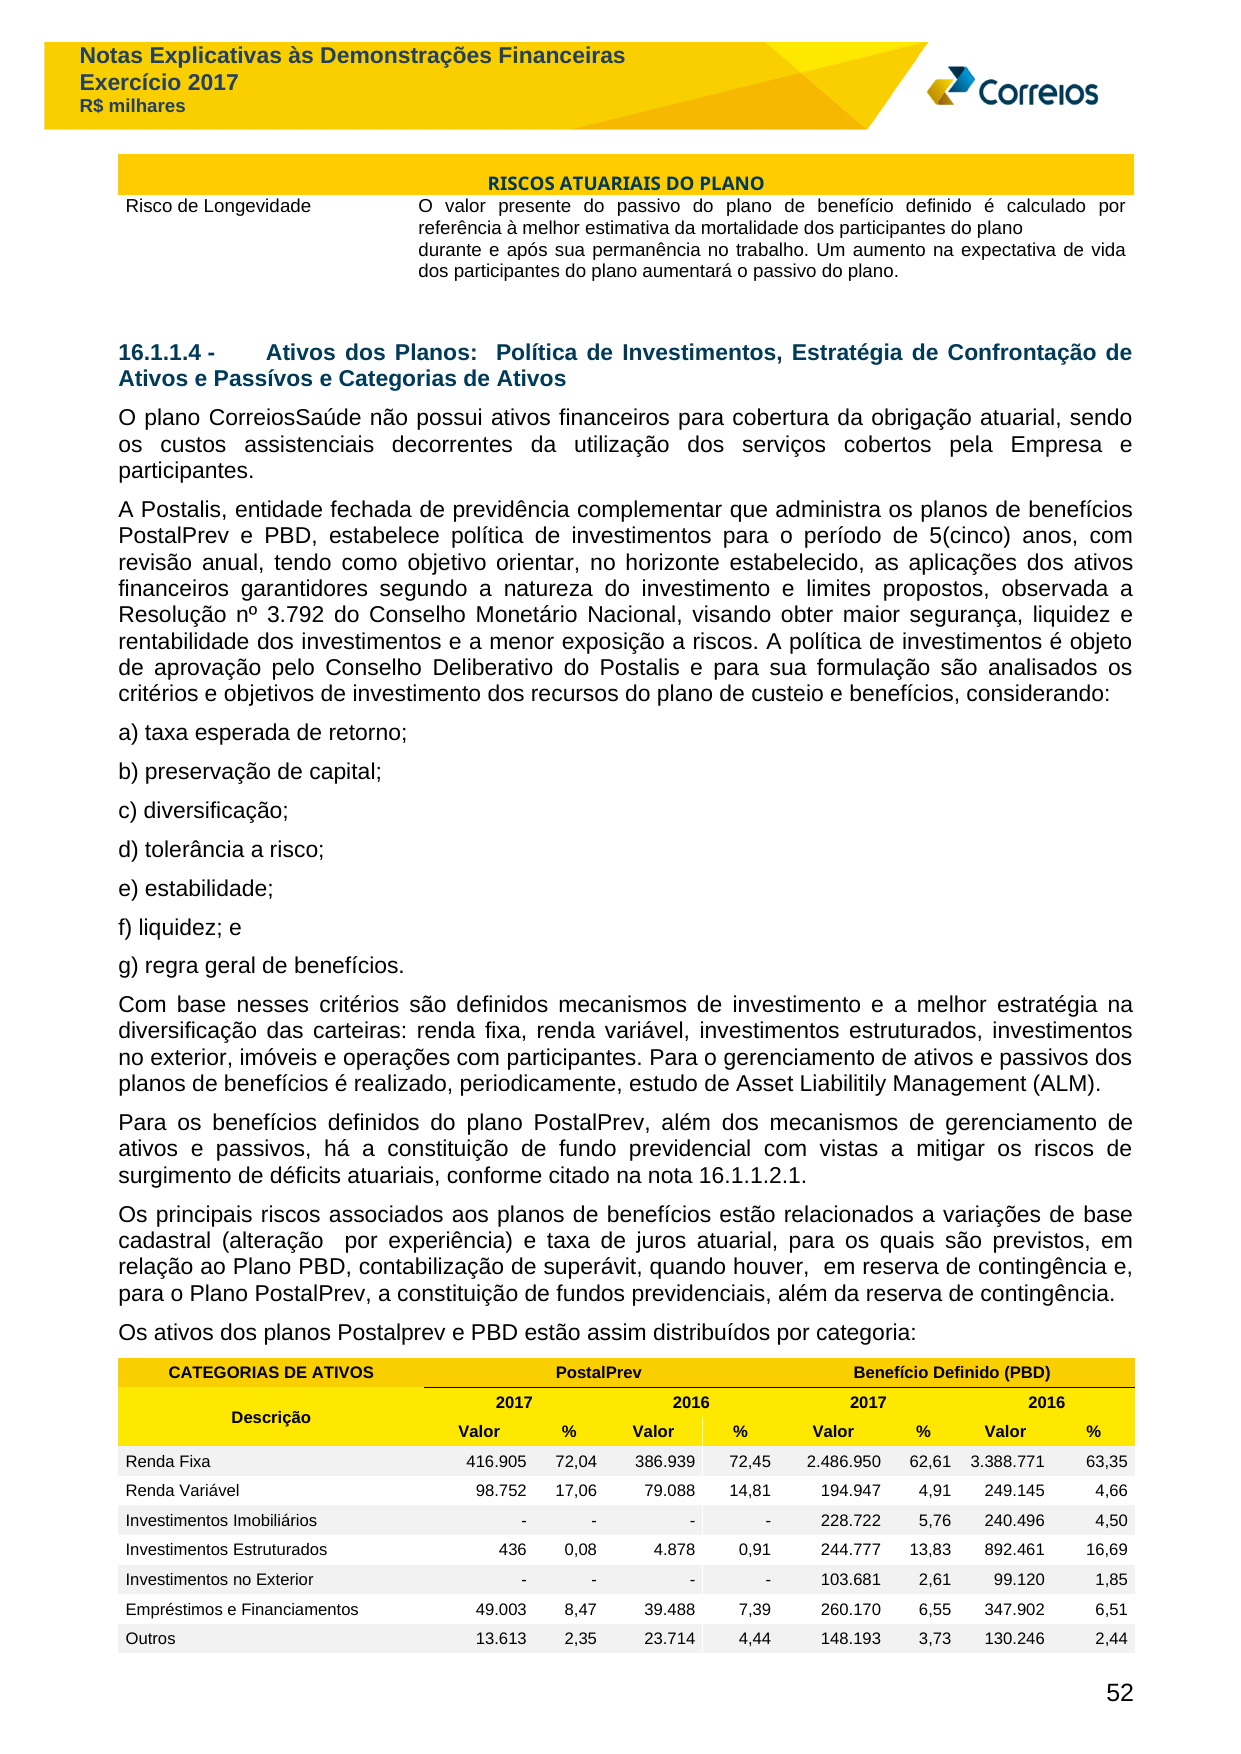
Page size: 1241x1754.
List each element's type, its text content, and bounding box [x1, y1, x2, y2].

table_cell 3,73 [888, 1624, 958, 1653]
table_cell - [604, 1505, 702, 1535]
table_cell Descrição [118, 1387, 424, 1446]
text Para os benefícios definidos do plano PostalPrev, além dos mecanismos de gerenciamento de ativos e passivos, há a constituição de fundo previdencial com vistas a mitigar os riscos de surgimento de déficits atuariais, conforme citado na nota 16.1.1.2.1. [118, 1109, 1134, 1188]
table_cell 2017 [778, 1388, 958, 1417]
table_cell Renda Fixa [118, 1446, 424, 1476]
table_cell Valor [958, 1417, 1052, 1446]
table_cell 436 [424, 1535, 534, 1564]
table_cell 148.193 [778, 1624, 888, 1653]
table_cell Renda Variável [118, 1476, 424, 1505]
table_cell 103.681 [778, 1565, 888, 1594]
text a) taxa esperada de retorno; [118, 719, 1134, 746]
table_cell 2,44 [1052, 1624, 1135, 1653]
table_cell 1,85 [1052, 1565, 1135, 1594]
table_cell Empréstimos e Financiamentos [118, 1594, 424, 1624]
text Os principais riscos associados aos planos de benefícios estão relacionados a variações de base cadastral (alteração por experiência) e taxa de juros atuarial, para os quais são previstos, em relação ao Plano PBD, contabilização de superávit, quando houver, em reserva de contingência e, para o Plano PostalPrev, a constituição de fundos previdenciais, além da reserva de contingência. [118, 1201, 1134, 1306]
table_cell Valor [778, 1417, 888, 1446]
table_cell 0,08 [534, 1535, 604, 1564]
table_cell 13.613 [424, 1624, 534, 1653]
table_cell % [703, 1417, 778, 1446]
text g) regra geral de benefícios. [118, 952, 1134, 979]
text d) tolerância a risco; [118, 836, 1134, 862]
text e) estabilidade; [118, 874, 1134, 901]
text b) preservação de capital; [118, 758, 1134, 784]
table_cell Investimentos Imobiliários [118, 1505, 424, 1535]
text Os ativos dos planos Postalprev e PBD estão assim distribuídos por categoria: [118, 1318, 1134, 1345]
table_cell 130.246 [958, 1624, 1052, 1653]
table_cell % [888, 1417, 958, 1446]
table_cell 240.496 [958, 1505, 1052, 1535]
table_cell Investimentos Estruturados [118, 1535, 424, 1564]
table_cell 416.905 [424, 1446, 534, 1476]
text f) liquidez; e [118, 913, 1134, 940]
table_cell 5,76 [888, 1505, 958, 1535]
table_cell 249.145 [958, 1476, 1052, 1505]
table_cell 228.722 [778, 1505, 888, 1535]
subtitle Ativos dos Planos: Política de Investimentos, Estratégia de Confrontação de Ativos e Passívos e Categorias de Ativos [118, 339, 1134, 392]
table_cell % [534, 1417, 604, 1446]
table_cell 4,50 [1052, 1505, 1135, 1535]
table_header Benefício Definido (PBD) [778, 1358, 1135, 1387]
table_cell 62,61 [888, 1446, 958, 1476]
table_cell 14,81 [703, 1476, 778, 1505]
table_cell 194.947 [778, 1476, 888, 1505]
table_header PostalPrev [424, 1358, 778, 1387]
table_cell Valor [604, 1417, 702, 1446]
table_cell 6,55 [888, 1594, 958, 1624]
text O plano CorreiosSaúde não possui ativos financeiros para cobertura da obrigação atuarial, sendo os custos assistenciais decorrentes da utilização dos serviços cobertos pela Empresa e participantes. [118, 404, 1134, 483]
table_cell 16,69 [1052, 1535, 1135, 1564]
table_cell - [534, 1565, 604, 1594]
table_cell Risco de Longevidade [118, 195, 411, 314]
table_cell 2,61 [888, 1565, 958, 1594]
table_cell 39.488 [604, 1594, 702, 1624]
table_cell - [604, 1565, 702, 1594]
table_cell 3.388.771 [958, 1446, 1052, 1476]
table_cell 386.939 [604, 1446, 702, 1476]
table_cell 244.777 [778, 1535, 888, 1564]
picture [44, 42, 1123, 130]
table_cell 7,39 [703, 1594, 778, 1624]
table_cell 260.170 [778, 1594, 888, 1624]
table_cell 892.461 [958, 1535, 1052, 1564]
table_cell 4,44 [703, 1624, 778, 1653]
table_cell 23.714 [604, 1624, 702, 1653]
table_cell 72,45 [703, 1446, 778, 1476]
table_cell - [424, 1505, 534, 1535]
table_cell 49.003 [424, 1594, 534, 1624]
table_cell Outros [118, 1624, 424, 1653]
table_cell 79.088 [604, 1476, 702, 1505]
table_cell 63,35 [1052, 1446, 1135, 1476]
table_cell 8,47 [534, 1594, 604, 1624]
table_cell - [424, 1565, 534, 1594]
table_cell 6,51 [1052, 1594, 1135, 1624]
table_cell 72,04 [534, 1446, 604, 1476]
table_cell 2.486.950 [778, 1446, 888, 1476]
table_cell - [534, 1505, 604, 1535]
table_cell - [703, 1565, 778, 1594]
table_cell 17,06 [534, 1476, 604, 1505]
table_cell 4,91 [888, 1476, 958, 1505]
table_cell 2,35 [534, 1624, 604, 1653]
table_cell 13,83 [888, 1535, 958, 1564]
table_cell 347.902 [958, 1594, 1052, 1624]
table_cell 4,66 [1052, 1476, 1135, 1505]
table_cell 0,91 [703, 1535, 778, 1564]
table_cell 98.752 [424, 1476, 534, 1505]
table_cell 99.120 [958, 1565, 1052, 1594]
table_cell Investimentos no Exterior [118, 1565, 424, 1594]
table_cell 2016 [604, 1388, 778, 1417]
text c) diversificação; [118, 797, 1134, 823]
table_cell 2016 [958, 1388, 1135, 1417]
text Com base nesses critérios são definidos mecanismos de investimento e a melhor estratégia na diversificação das carteiras: renda fixa, renda variável, investimentos estruturados, investimentos no exterior, imóveis e operações com participantes. Para o gerenciamento de ativos e passivos dos planos de benefícios é realizado, periodicamente, estudo de Asset Liabilitily Management (ALM). [118, 991, 1134, 1097]
table_cell 4.878 [604, 1535, 702, 1564]
table_cell % [1052, 1417, 1135, 1446]
text A Postalis, entidade fechada de previdência complementar que administra os planos de benefícios PostalPrev e PBD, estabelece política de investimentos para o período de 5(cinco) anos, com revisão anual, tendo como objetivo orientar, no horizonte estabelecido, as aplicações dos ativos financeiros garantidores segundo a natureza do investimento e limites propostos, observada a Resolução nº 3.792 do Conselho Monetário Nacional, visando obter maior segurança, liquidez e rentabilidade dos investimentos e a menor exposição a riscos. A política de investimentos é objeto de aprovação pelo Conselho Deliberativo do Postalis e para sua formulação são analisados os critérios e objetivos de investimento dos recursos do plano de custeio e benefícios, considerando: [118, 496, 1134, 707]
table_header CATEGORIAS DE ATIVOS [118, 1358, 424, 1387]
table_header RISCOS ATUARIAIS DO PLANO [118, 154, 1134, 195]
table_cell 2017 [424, 1388, 604, 1417]
table_cell O valor presente do passivo do plano de benefício definido é calculado por referência à melhor estimativa da mortalidade dos participantes do plano durante e após sua permanência no trabalho. Um aumento na expectativa de vida dos participantes do plano aumentará o passivo do plano. [411, 195, 1134, 314]
table_cell - [703, 1505, 778, 1535]
table_cell Valor [424, 1417, 534, 1446]
